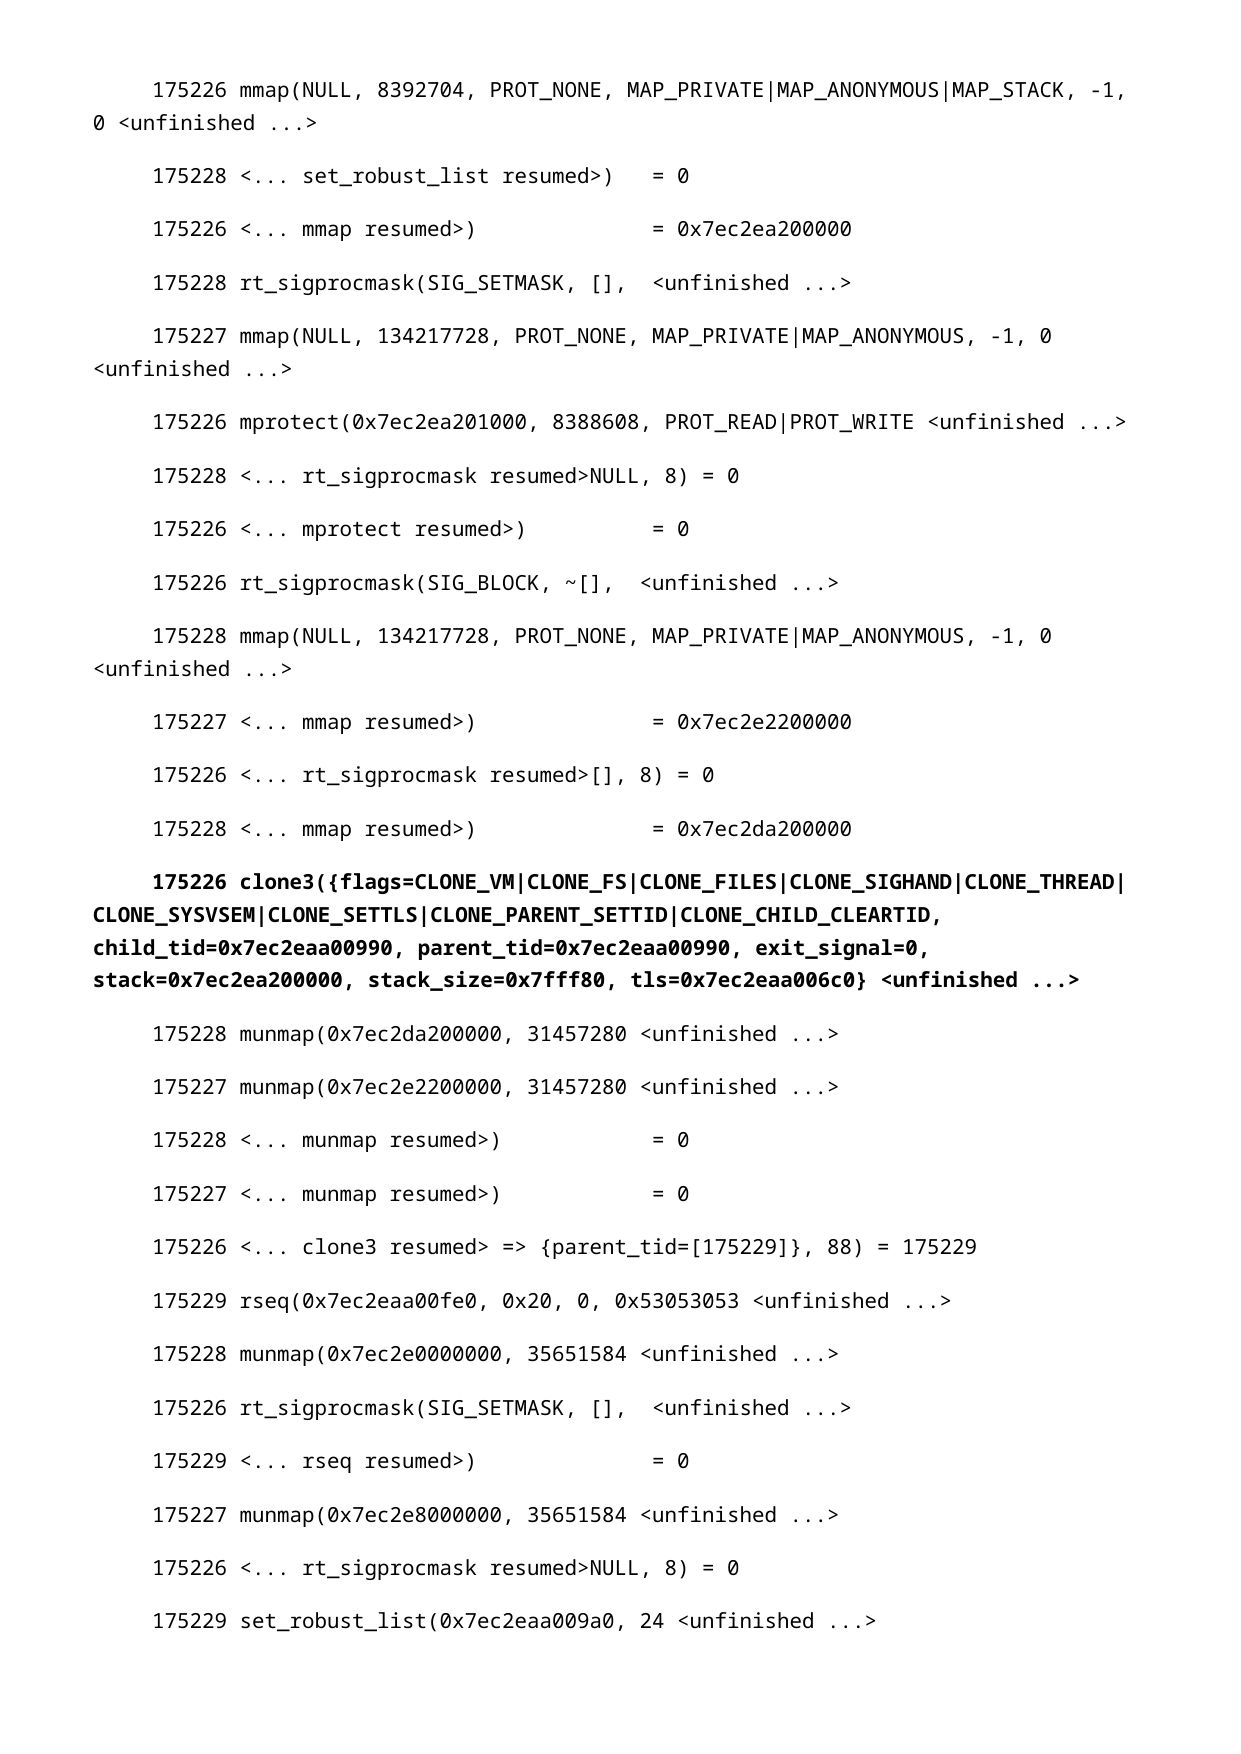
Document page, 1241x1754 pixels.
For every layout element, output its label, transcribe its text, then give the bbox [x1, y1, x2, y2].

text 175227 munmap(0x7ec2e8000000, 35651584 <unfinished ...> [93, 1500, 1147, 1528]
text 175227 mmap(NULL, 134217728, PROT_NONE, MAP_PRIVATE|MAP_ANONYMOUS, -1, 0 <unfinished ...> [93, 321, 1147, 382]
text 175228 mmap(NULL, 134217728, PROT_NONE, MAP_PRIVATE|MAP_ANONYMOUS, -1, 0 <unfinished ...> [93, 621, 1147, 682]
text 175229 rseq(0x7ec2eaa00fe0, 0x20, 0, 0x53053053 <unfinished ...> [93, 1286, 1147, 1314]
text 175226 rt_sigprocmask(SIG_BLOCK, ~[], <unfinished ...> [93, 568, 1147, 596]
text 175229 set_robust_list(0x7ec2eaa009a0, 24 <unfinished ...> [93, 1607, 1147, 1635]
text 175226 <... mmap resumed>) = 0x7ec2ea200000 [93, 214, 1147, 243]
text 175228 rt_sigprocmask(SIG_SETMASK, [], <unfinished ...> [93, 268, 1147, 296]
text 175228 <... rt_sigprocmask resumed>NULL, 8) = 0 [93, 461, 1147, 489]
text 175228 <... mmap resumed>) = 0x7ec2da200000 [93, 814, 1147, 842]
text 175226 <... clone3 resumed> => {parent_tid=[175229]}, 88) = 175229 [93, 1232, 1147, 1261]
text 175228 <... set_robust_list resumed>) = 0 [93, 161, 1147, 189]
text 175226 <... mprotect resumed>) = 0 [93, 514, 1147, 543]
text 175226 <... rt_sigprocmask resumed>NULL, 8) = 0 [93, 1553, 1147, 1582]
text 175228 munmap(0x7ec2da200000, 31457280 <unfinished ...> [93, 1019, 1147, 1047]
text 175226 mprotect(0x7ec2ea201000, 8388608, PROT_READ|PROT_WRITE <unfinished ...> [93, 407, 1147, 436]
text 175228 munmap(0x7ec2e0000000, 35651584 <unfinished ...> [93, 1339, 1147, 1368]
text 175227 <... munmap resumed>) = 0 [93, 1179, 1147, 1207]
text 175229 <... rseq resumed>) = 0 [93, 1446, 1147, 1475]
text 175226 clone3({flags=CLONE_VM|CLONE_FS|CLONE_FILES|CLONE_SIGHAND|CLONE_THREAD|CLONE_SYSVSEM|CLONE_SETTLS|CLONE_PARENT_SETTID|CLONE_CHILD_CLEARTID, child_tid=0x7ec2eaa00990, parent_tid=0x7ec2eaa00990, exit_signal=0, stack=0x7ec2ea200000, stack_size=0x7fff80, tls=0x7ec2eaa006c0} <unfinished ...> [93, 867, 1147, 994]
text 175227 <... mmap resumed>) = 0x7ec2e2200000 [93, 707, 1147, 736]
text 175226 <... rt_sigprocmask resumed>[], 8) = 0 [93, 761, 1147, 789]
text 175226 rt_sigprocmask(SIG_SETMASK, [], <unfinished ...> [93, 1393, 1147, 1421]
text 175226 mmap(NULL, 8392704, PROT_NONE, MAP_PRIVATE|MAP_ANONYMOUS|MAP_STACK, -1, 0 <unfinished ...> [93, 75, 1147, 136]
text 175227 munmap(0x7ec2e2200000, 31457280 <unfinished ...> [93, 1072, 1147, 1101]
text 175228 <... munmap resumed>) = 0 [93, 1126, 1147, 1154]
